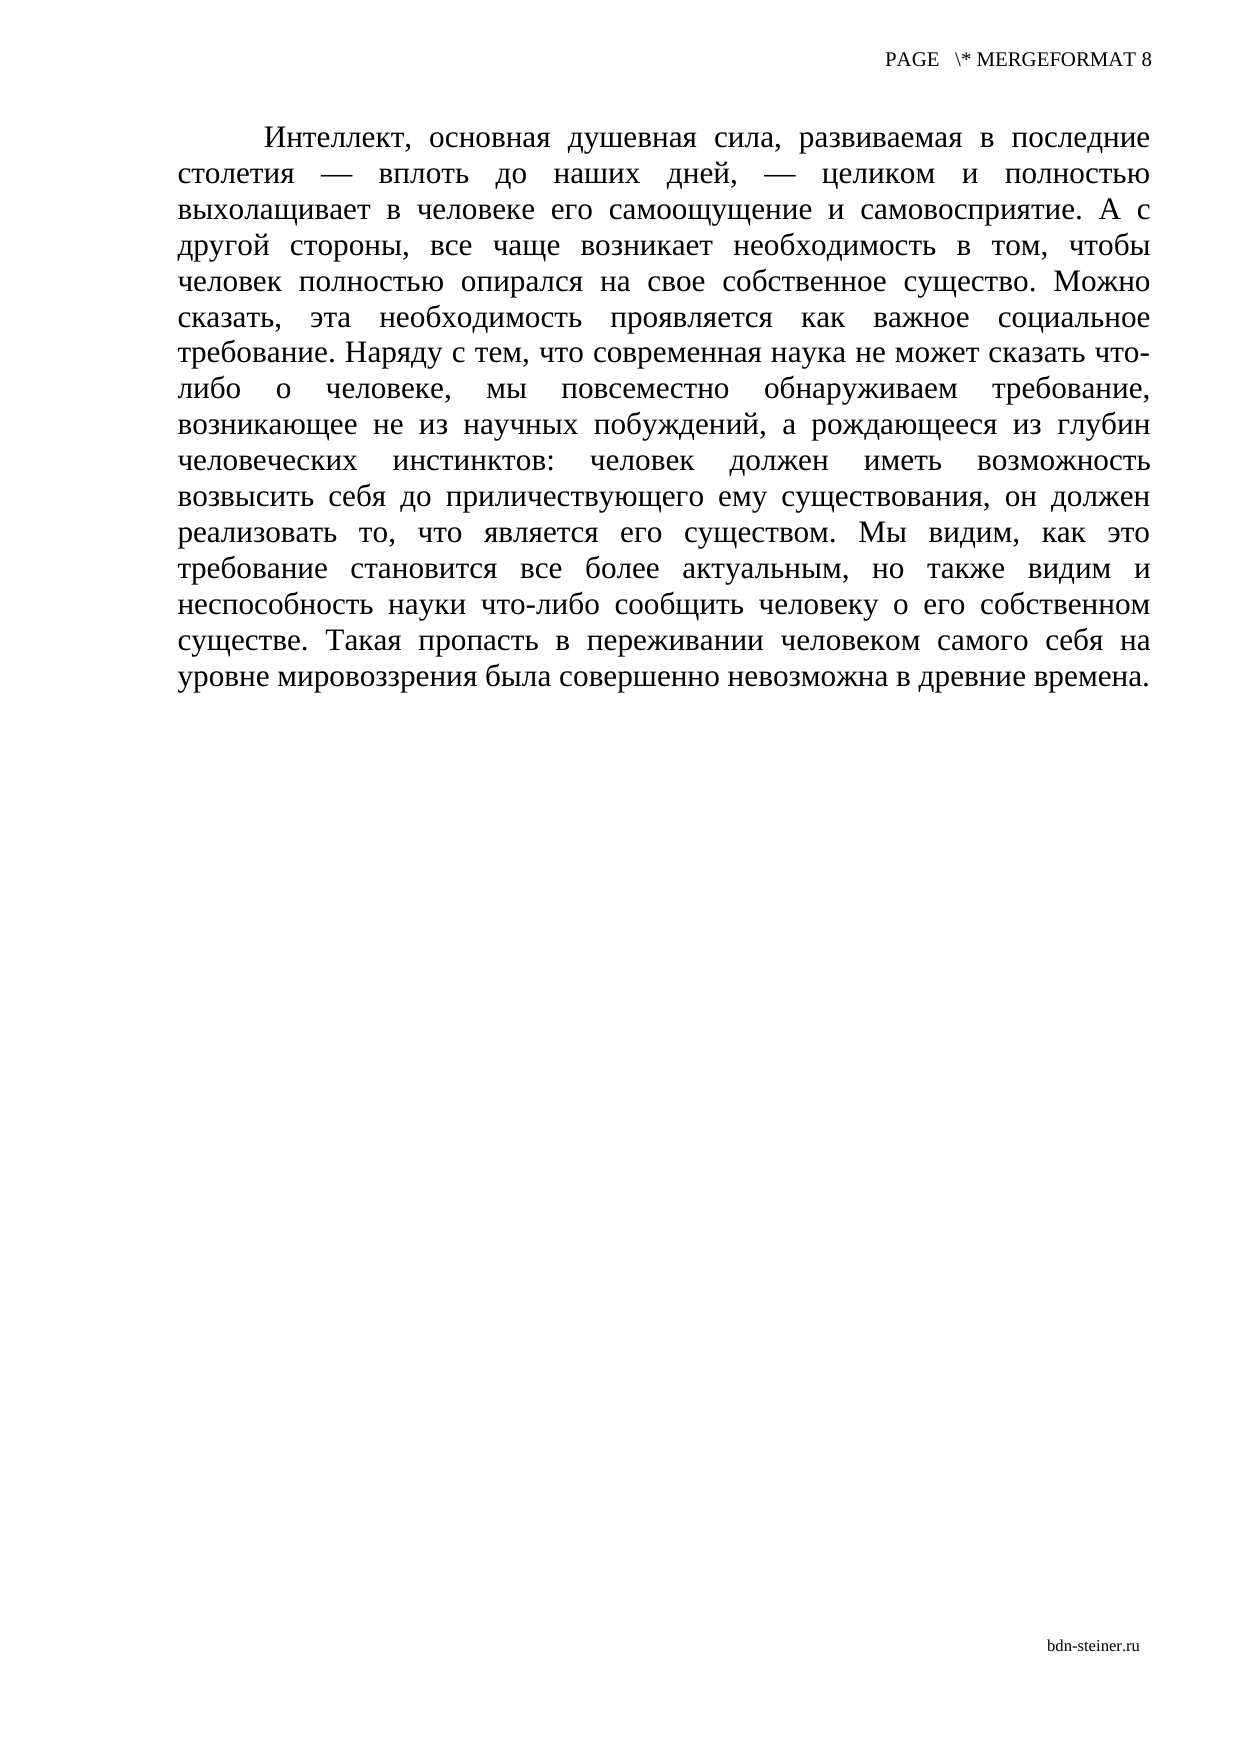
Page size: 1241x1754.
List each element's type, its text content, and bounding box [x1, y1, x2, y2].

text Интеллект, основная душевная сила, развиваемая в последние столетия — вплоть до наших дней, — целиком и полностью выхолащивает в человеке его самоощущение и самовосприятие. А с другой стороны, все чаще возникает необходимость в том, чтобы человек полностью опирался на свое собственное существо. Можно сказать, эта необходимость проявляется как важное социальное требование. Наряду с тем, что современная наука не может сказать что-либо о человеке, мы повсеместно обнаруживаем требование, возникающее не из научных побуждений, а рождающееся из глубин человеческих инстинктов: человек должен иметь возможность возвысить себя до приличествующего ему существования, он должен реализовать то, что является его существом. Мы видим, как это требование становится все более актуальным, но также видим и неспособность науки что-либо сообщить человеку о его собственном существе. Такая пропасть в переживании человеком самого себя на уровне мировоззрения была совершенно невозможна в древние времена. [177, 118, 1152, 693]
